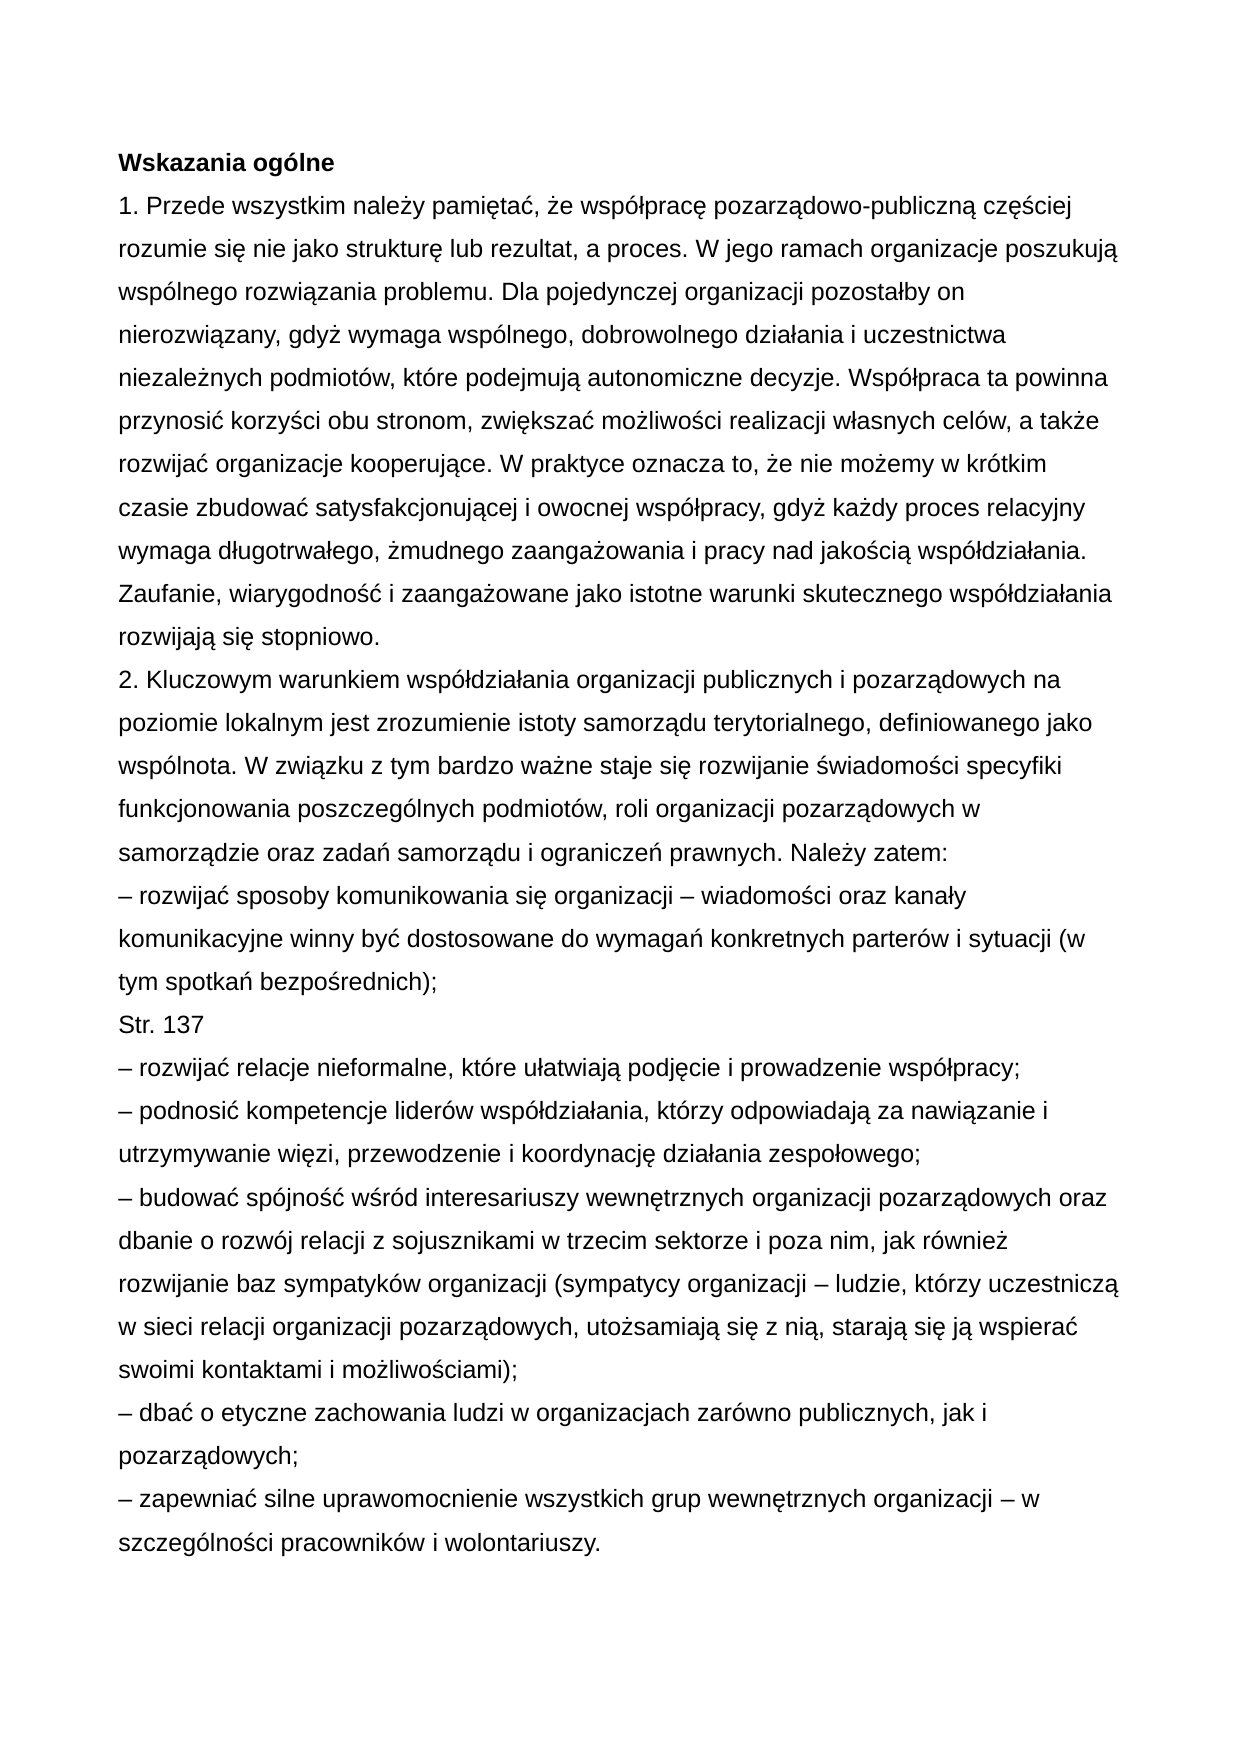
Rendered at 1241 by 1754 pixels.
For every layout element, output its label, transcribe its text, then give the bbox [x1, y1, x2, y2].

text Str. 137 [118, 1010, 1122, 1039]
text – dbać o etyczne zachowania ludzi w organizacjach zarówno publicznych, jak i pozarządowych; [118, 1398, 1122, 1470]
text 2. Kluczowym warunkiem współdziałania organizacji publicznych i pozarządowych na poziomie lokalnym jest zrozumienie istoty samorządu terytorialnego, definiowanego jako wspólnota. W związku z tym bardzo ważne staje się rozwijanie świadomości specyfiki funkcjonowania poszczególnych podmiotów, roli organizacji pozarządowych w samorządzie oraz zadań samorządu i ograniczeń prawnych. Należy zatem: [118, 665, 1122, 866]
text – budować spójność wśród interesariuszy wewnętrznych organizacji pozarządowych oraz dbanie o rozwój relacji z sojusznikami w trzecim sektorze i poza nim, jak również rozwijanie baz sympatyków organizacji (sympatycy organizacji – ludzie, którzy uczestniczą w sieci relacji organizacji pozarządowych, utożsamiają się z nią, starają się ją wspierać swoimi kontaktami i możliwościami); [118, 1183, 1122, 1384]
text – podnosić kompetencje liderów współdziałania, którzy odpowiadają za nawiązanie i utrzymywanie więzi, przewodzenie i koordynację działania zespołowego; [118, 1096, 1122, 1168]
text – rozwijać sposoby komunikowania się organizacji – wiadomości oraz kanały komunikacyjne winny być dostosowane do wymagań konkretnych parterów i sytuacji (w tym spotkań bezpośrednich); [118, 881, 1122, 996]
text Wskazania ogólne [118, 148, 1122, 176]
text 1. Przede wszystkim należy pamiętać, że współpracę pozarządowo-publiczną częściej rozumie się nie jako strukturę lub rezultat, a proces. W jego ramach organizacje poszukują wspólnego rozwiązania problemu. Dla pojedynczej organizacji pozostałby on nierozwiązany, gdyż wymaga wspólnego, dobrowolnego działania i uczestnictwa niezależnych podmiotów, które podejmują autonomiczne decyzje. Współpraca ta powinna przynosić korzyści obu stronom, zwiększać możliwości realizacji własnych celów, a także rozwijać organizacje kooperujące. W praktyce oznacza to, że nie możemy w krótkim czasie zbudować satysfakcjonującej i owocnej współpracy, gdyż każdy proces relacyjny wymaga długotrwałego, żmudnego zaangażowania i pracy nad jakością współdziałania. Zaufanie, wiarygodność i zaangażowane jako istotne warunki skutecznego współdziałania rozwijają się stopniowo. [118, 191, 1122, 651]
text – rozwijać relacje nieformalne, które ułatwiają podjęcie i prowadzenie współpracy; [118, 1053, 1122, 1082]
text – zapewniać silne uprawomocnienie wszystkich grup wewnętrznych organizacji – w szczególności pracowników i wolontariuszy. [118, 1484, 1122, 1556]
